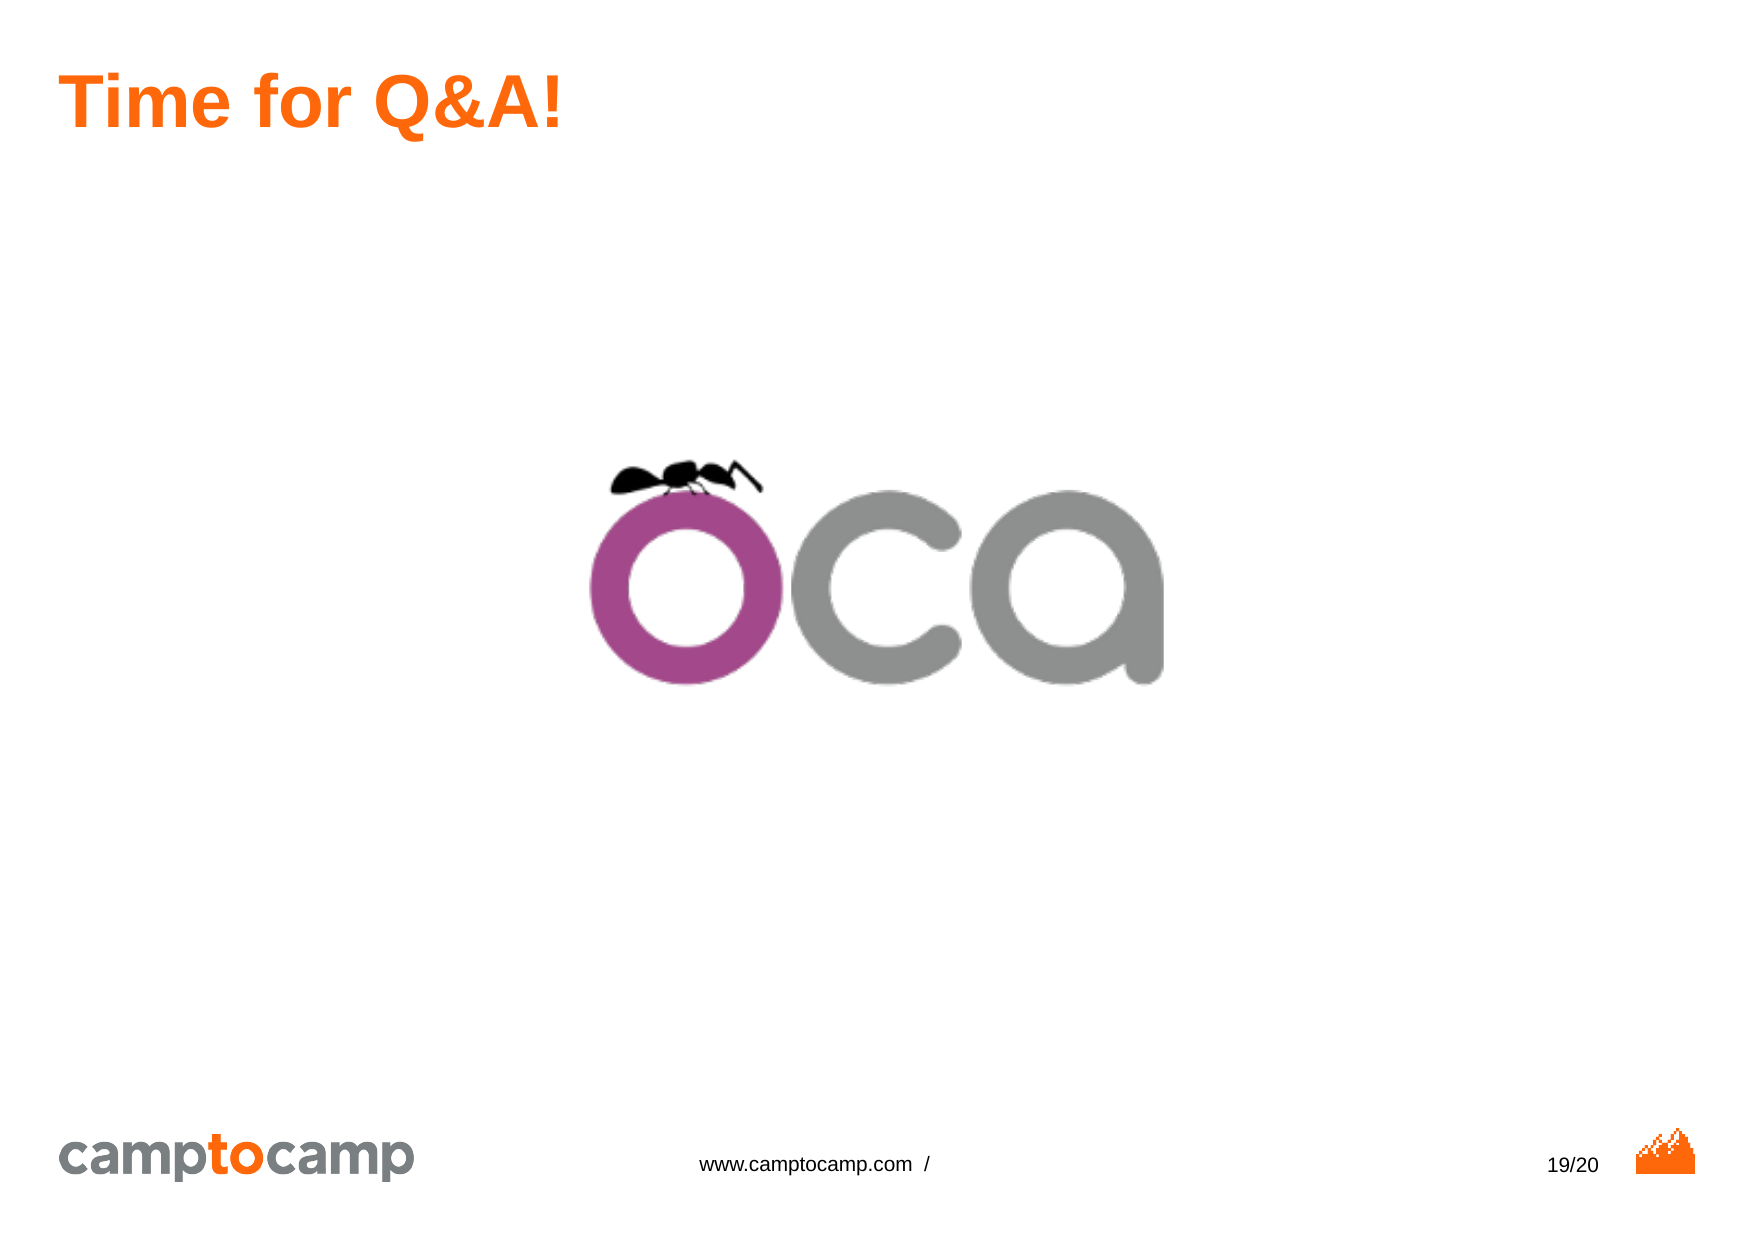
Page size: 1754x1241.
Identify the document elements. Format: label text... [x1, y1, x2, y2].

picture [1636, 1128, 1695, 1174]
picture [551, 265, 1203, 917]
title Time for Q&A! [59, 59, 1695, 247]
picture [59, 1134, 414, 1182]
